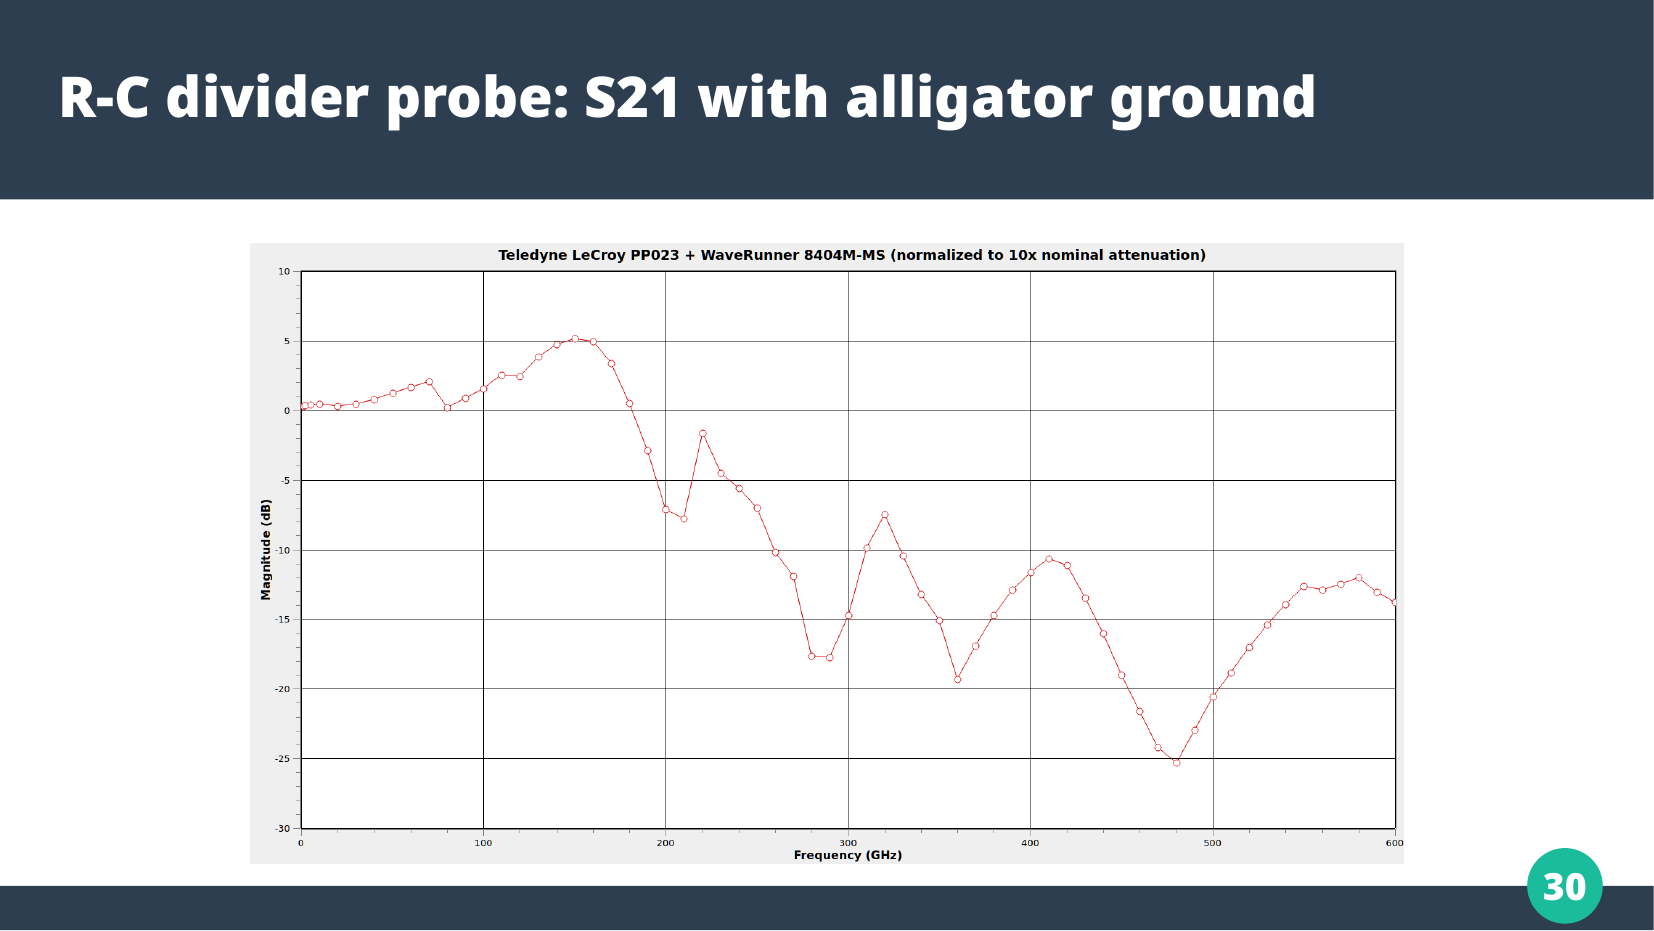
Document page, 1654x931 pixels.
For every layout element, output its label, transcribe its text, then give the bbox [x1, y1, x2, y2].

title R-C divider probe: S21 with alligator ground [59, 37, 1595, 155]
picture [250, 243, 1404, 864]
